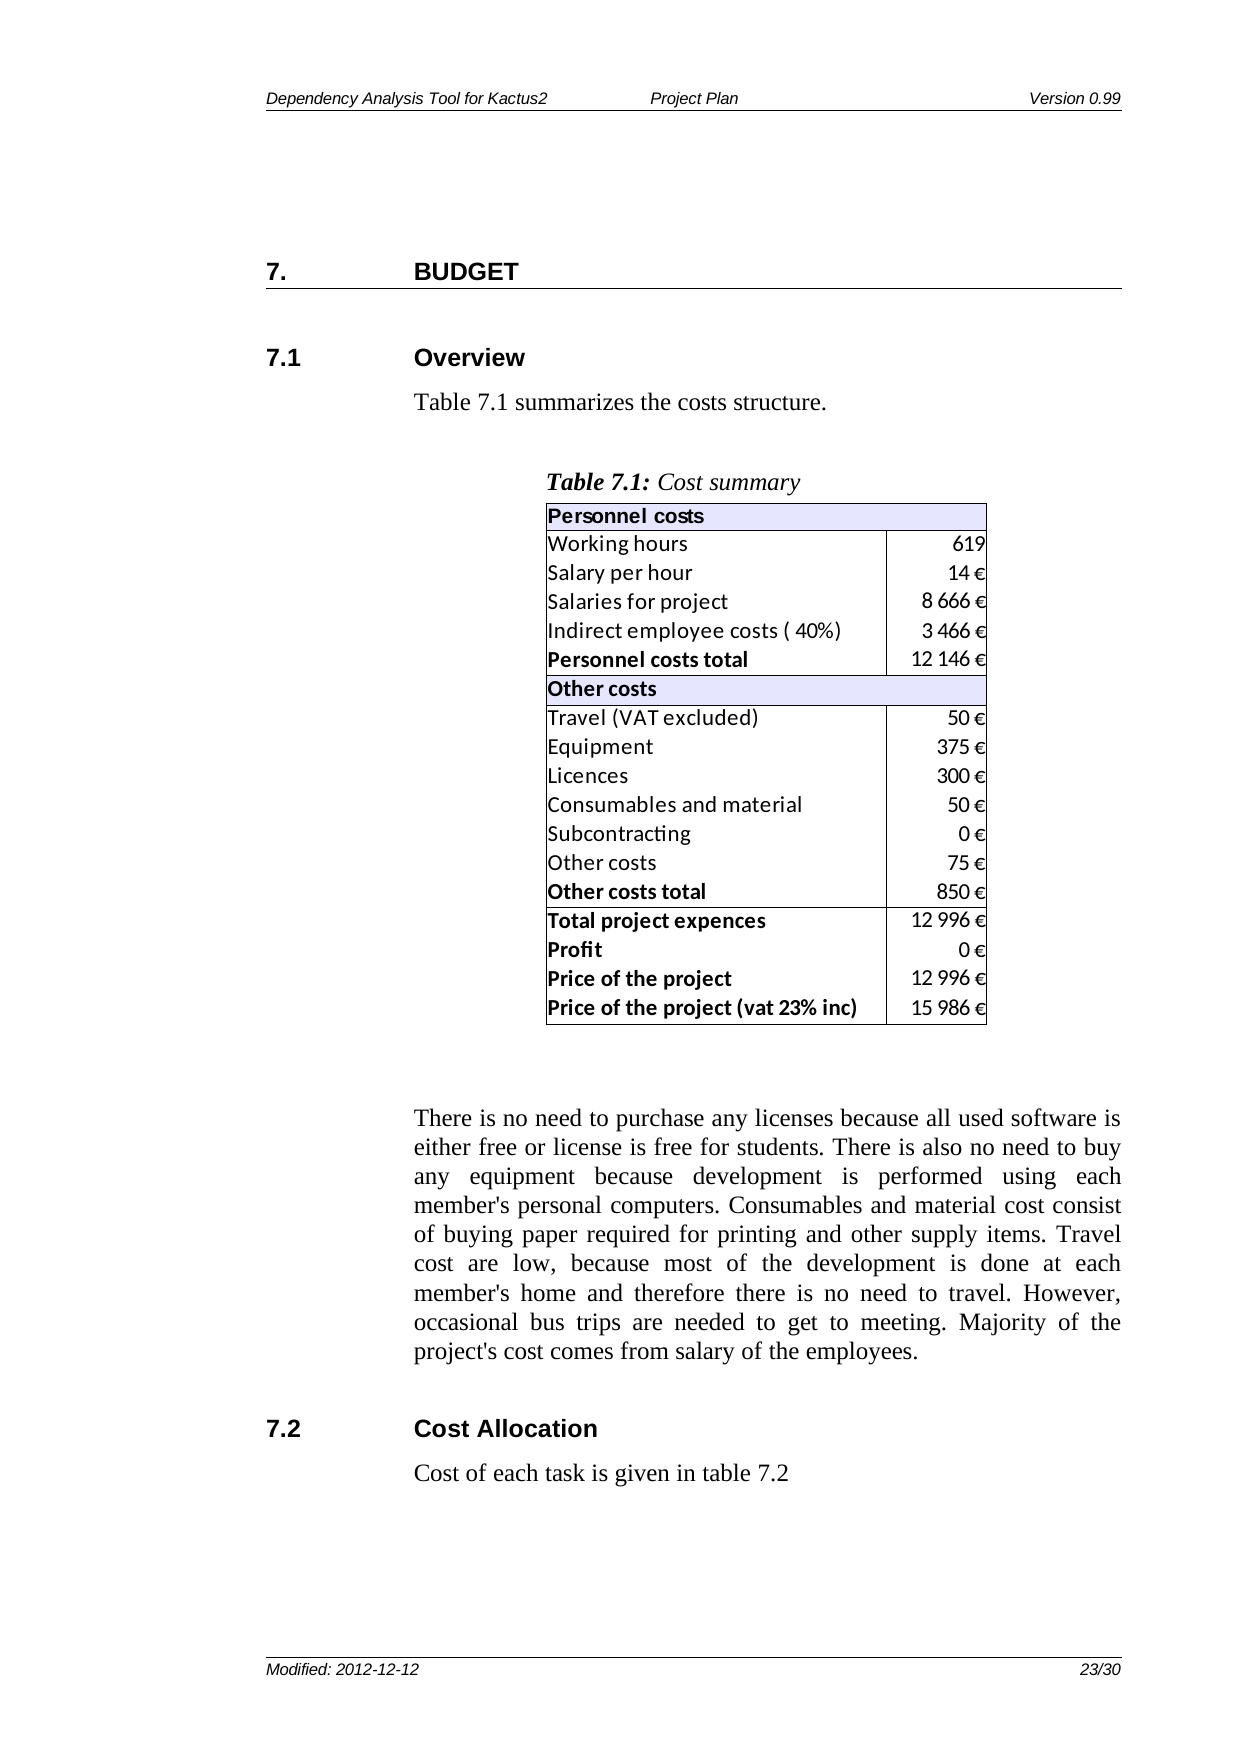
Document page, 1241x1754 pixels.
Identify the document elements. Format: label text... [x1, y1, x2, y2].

subtitle Budget [266, 257, 1122, 288]
text Table 7.1: Cost summary [546, 466, 989, 495]
text Cost of each task is given in table 7.2 [413, 1458, 1122, 1487]
subtitle Cost Allocation [266, 1414, 1122, 1443]
subtitle Overview [266, 343, 1122, 372]
text Table 7.1 summarizes the costs structure. [369, 387, 1122, 416]
text There is no need to purchase any licenses because all used software is either free or license is free for students. There is also no need to buy any equipment because development is performed using each member's personal computers. Consumables and material cost consist of buying paper required for printing and other supply items. Travel cost are low, because most of the development is done at each member's home and therefore there is no need to travel. However, occasional bus trips are needed to get to meeting. Majority of the project's cost comes from salary of the employees. [413, 1103, 1122, 1364]
